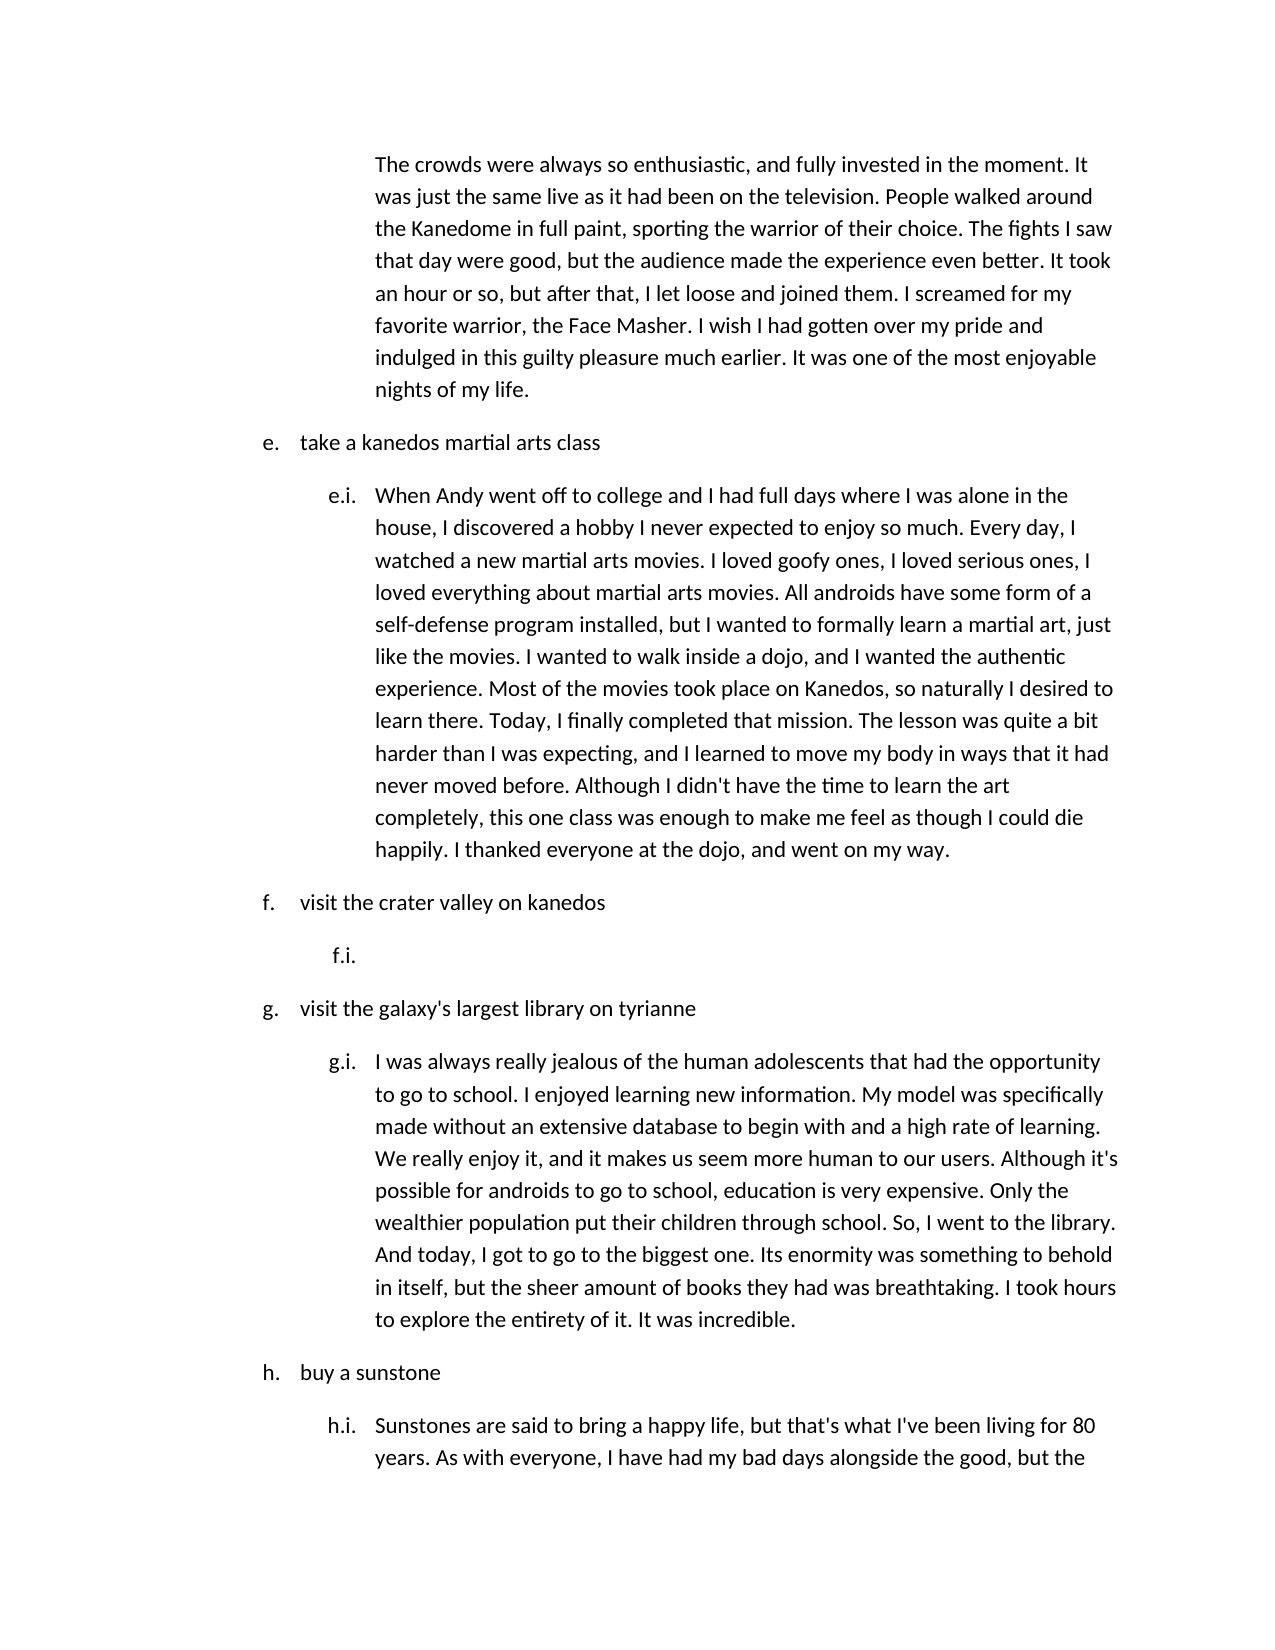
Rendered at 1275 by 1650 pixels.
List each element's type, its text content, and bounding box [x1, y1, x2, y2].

list The crowds were always so enthusiastic, and fully invested in the moment. It was just the same live as it had been on the television. People walked around the Kanedome in full paint, sporting the warrior of their choice. The fights I saw that day were good, but the audience made the experience even better. It took an hour or so, but after that, I let loose and joined them. I screamed for my favorite warrior, the Face Masher. I wish I had gotten over my pride and indulged in this guilty pleasure much earlier. It was one of the most enjoyable nights of my life. [356, 150, 1125, 403]
list visit the galaxy's largest library on tyrianne [262, 994, 1125, 1022]
list Sunstones are said to bring a happy life, but that's what I've been living for 80 years. As with everyone, I have had my bad days alongside the good, but the [356, 1411, 1125, 1471]
list When Andy went off to college and I had full days where I was alone in the house, I discovered a hobby I never expected to enjoy so much. Every day, I watched a new martial arts movies. I loved goofy ones, I loved serious ones, I loved everything about martial arts movies. All androids have some form of a self-defense program installed, but I wanted to formally learn a martial art, just like the movies. I wanted to walk inside a dojo, and I wanted the authentic experience. Most of the movies took place on Kanedos, so naturally I desired to learn there. Today, I finally completed that mission. The lesson was quite a bit harder than I was expecting, and I learned to move my body in ways that it had never moved before. Although I didn't have the time to learn the art completely, this one class was enough to make me feel as though I could die happily. I thanked everyone at the dojo, and went on my way. [356, 481, 1125, 863]
list take a kanedos martial arts class [262, 428, 1125, 456]
list visit the crater valley on kanedos [262, 888, 1125, 916]
list buy a sunstone [262, 1358, 1125, 1386]
list I was always really jealous of the human adolescents that had the opportunity to go to school. I enjoyed learning new information. My model was specifically made without an extensive database to begin with and a high rate of learning. We really enjoy it, and it makes us seem more human to our users. Although it's possible for androids to go to school, education is very expensive. Only the wealthier population put their children through school. So, I went to the library. And today, I got to go to the biggest one. Its enormity was something to behold in itself, but the sheer amount of books they had was breathtaking. I took hours to explore the entirety of it. It was incredible. [356, 1047, 1125, 1333]
